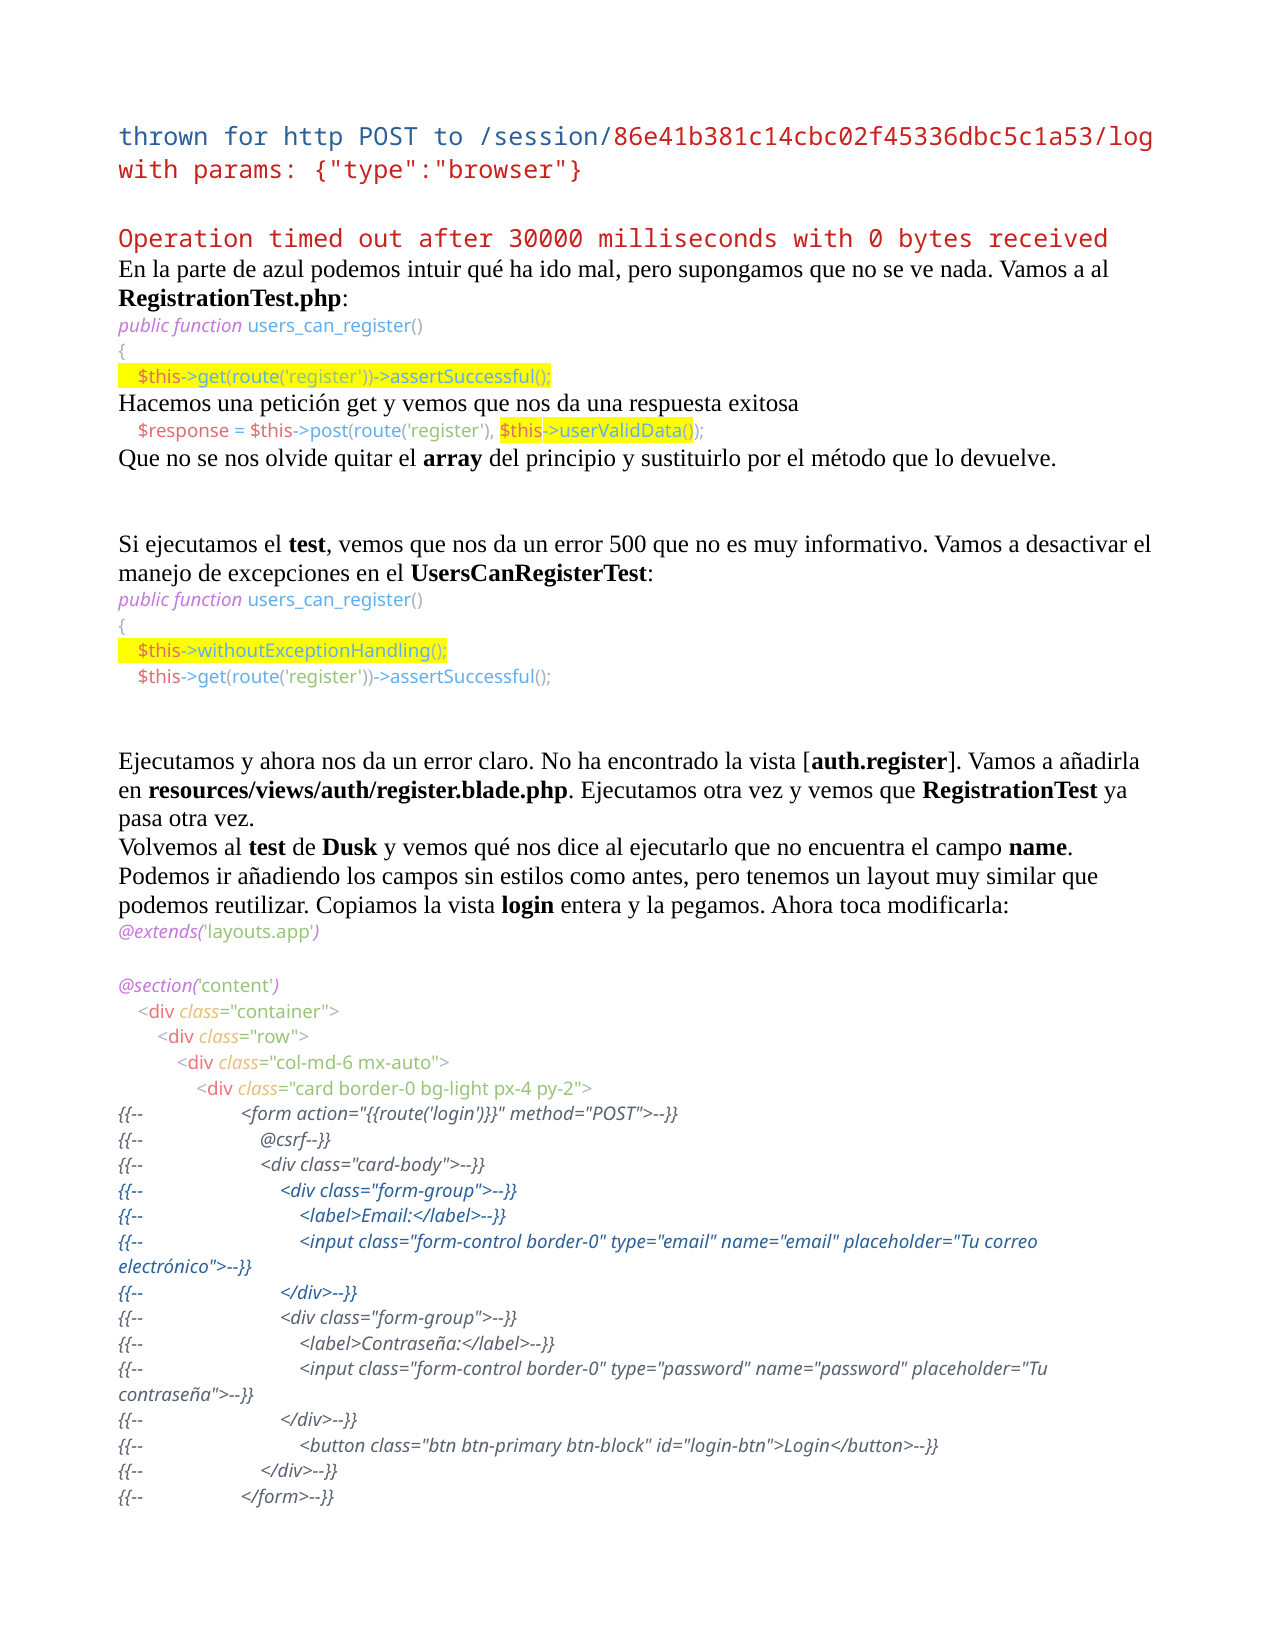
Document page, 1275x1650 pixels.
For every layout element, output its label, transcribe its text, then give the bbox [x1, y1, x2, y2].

text Que no se nos olvide quitar el array del principio y sustituirlo por el método que lo devuelve. [118, 443, 1157, 471]
text thrown for http POST to /session/86e41b381c14cbc02f45336dbc5c1a53/log with params: {"type":"browser"} Operation timed out after 30000 milliseconds with 0 bytes received [118, 118, 1157, 254]
text Volvemos al test de Dusk y vemos qué nos dice al ejecutarlo que no encuentra el campo name. Podemos ir añadiendo los campos sin estilos como antes, pero tenemos un layout muy similar que podemos reutilizar. Copiamos la vista login entera y la pegamos. Ahora toca modificarla: [118, 832, 1157, 918]
text Si ejecutamos el test, vemos que nos da un error 500 que no es muy informativo. Vamos a desactivar el manejo de excepciones en el UsersCanRegisterTest: [118, 529, 1157, 586]
text Ejecutamos y ahora nos da un error claro. No ha encontrado la vista [auth.register]. Vamos a añadirla en resources/views/auth/register.blade.php. Ejecutamos otra vez y vemos que RegistrationTest ya pasa otra vez. [118, 746, 1157, 832]
text En la parte de azul podemos intuir qué ha ido mal, pero supongamos que no se ve nada. Vamos a al RegistrationTest.php: [118, 254, 1157, 312]
text public function users_can_register() { $this->withoutExceptionHandling(); $this->get(route('register'))->assertSuccessful(); [118, 586, 1157, 717]
text @extends('layouts.app') @section('content') <div class="container"> <div class="row"> <div class="col-md-6 mx-auto"> <div class="card border-0 bg-light px-4 py-2"> {{-- <form action="{{route('login')}}" method="POST">--}} {{-- @csrf--}} {{-- <div class="card-body">--}} {{-- <div class="form-group">--}} {{-- <label>Email:</label>--}} {{-- <input class="form-control border-0" type="email" name="email" placeholder="Tu correo electrónico">--}} {{-- </div>--}} {{-- <div class="form-group">--}} {{-- <label>Contraseña:</label>--}} {{-- <input class="form-control border-0" type="password" name="password" placeholder="Tu contraseña">--}} {{-- </div>--}} {{-- <button class="btn btn-primary btn-block" id="login-btn">Login</button>--}} {{-- </div>--}} {{-- </form>--}} [118, 918, 1157, 1509]
text public function users_can_register() { $this->get(route('register'))->assertSuccessful(); Hacemos una petición get y vemos que nos da una respuesta exitosa $response = $this->post(route('register'), $this->userValidData()); [118, 312, 1157, 443]
